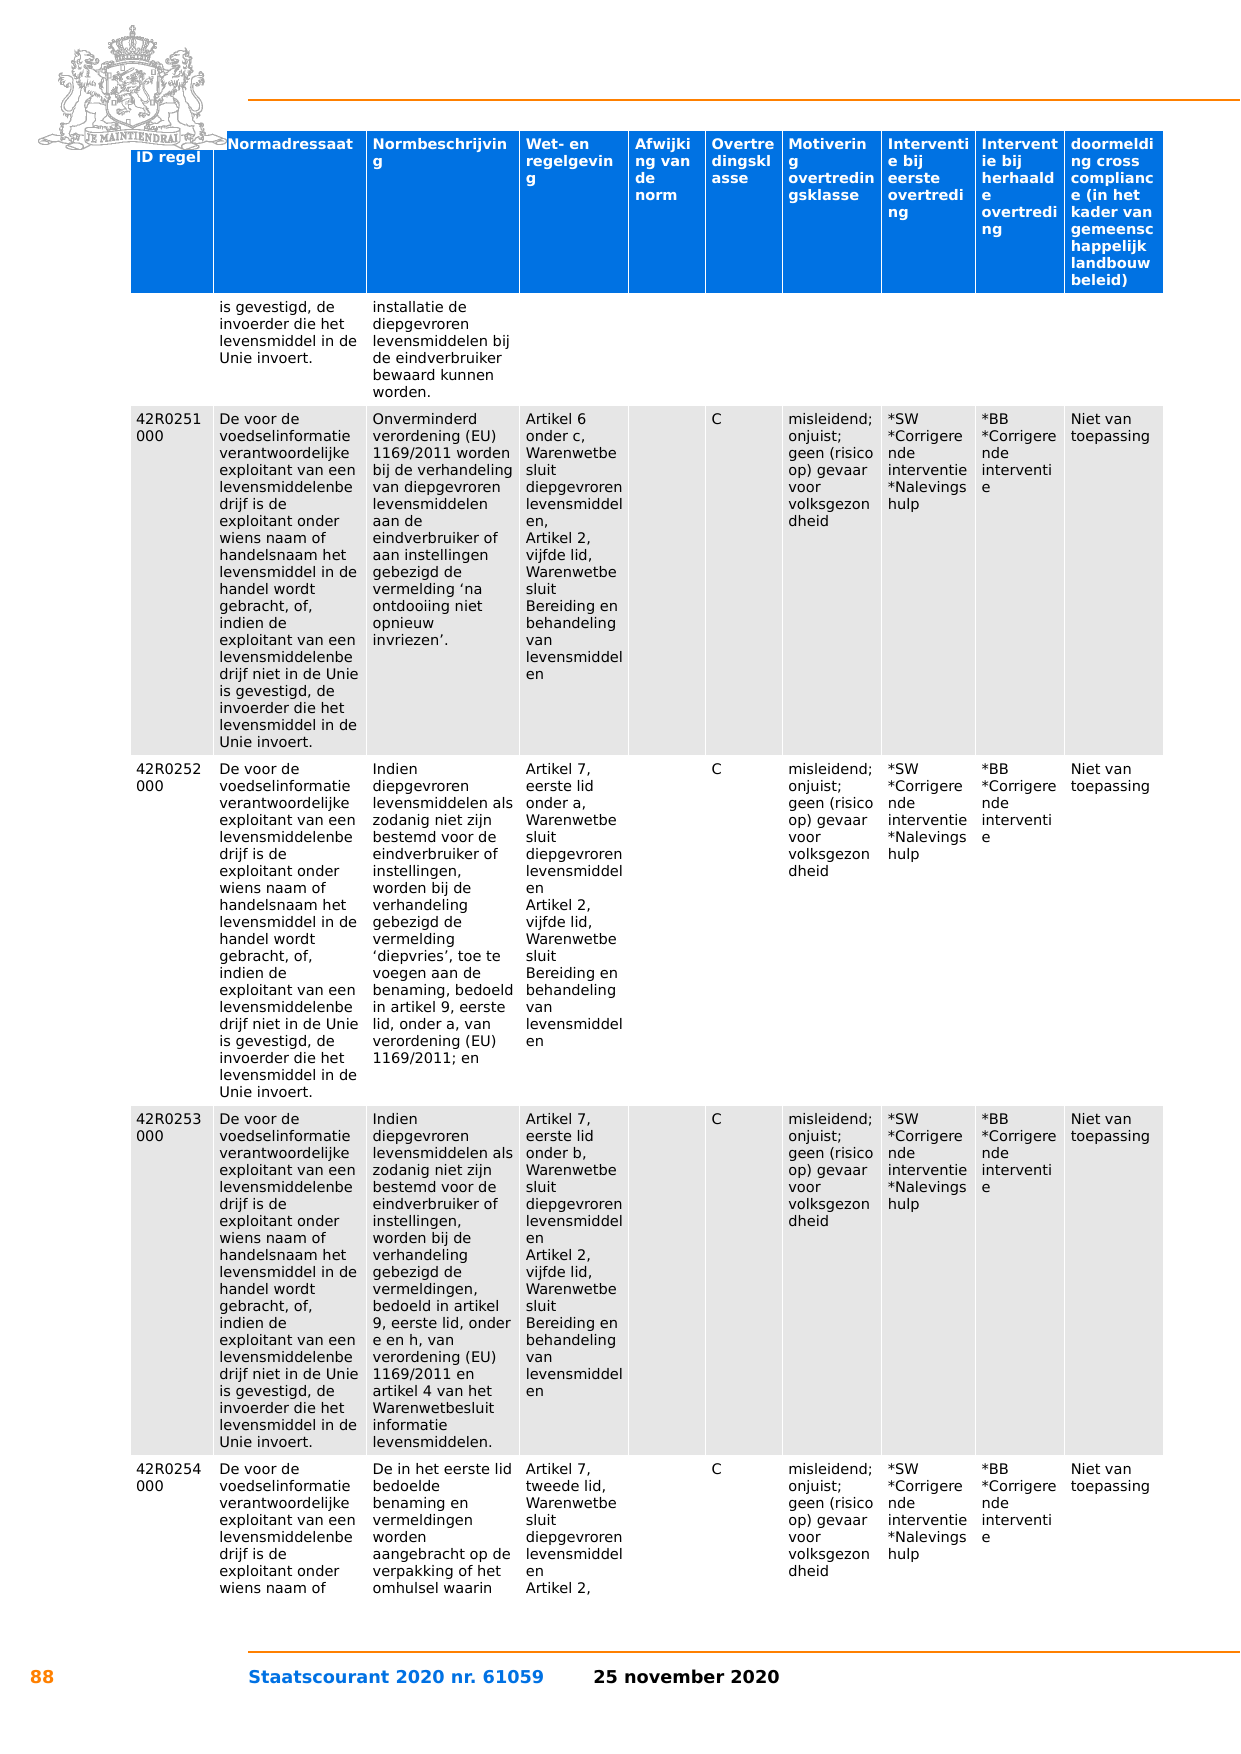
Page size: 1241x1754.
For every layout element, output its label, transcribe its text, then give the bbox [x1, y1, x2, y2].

table_header ID regel [131, 150, 213, 293]
table_header Motivering overtredingsklasse [783, 131, 881, 293]
table_header doormelding cross compliance (in het kader van gemeenschappelijk landbouwbeleid) [1065, 131, 1163, 293]
table_cell [882, 294, 975, 405]
table_cell *SW *Corrigerende interventie *Nalevingshulp [882, 756, 975, 1105]
table_cell misleidend; onjuist; geen (risico op) gevaar voor volksgezondheid [783, 406, 881, 755]
table_cell C [706, 406, 782, 755]
table_cell 42R0254000 [131, 1456, 213, 1602]
table_cell [520, 294, 628, 405]
table_header Normadressaat [214, 131, 366, 293]
table_cell De voor de voedselinformatie verantwoordelijke exploitant van een levensmiddelenbedrijf is de exploitant onder wiens naam of handelsnaam het levensmiddel in de handel wordt gebracht, of, indien de exploitant van een levensmiddelenbedrijf niet in de Unie is gevestigd, de invoerder die het levensmiddel in de Unie invoert. [214, 406, 366, 755]
table_cell Niet van toepassing [1065, 1106, 1163, 1455]
table_cell [976, 294, 1064, 405]
table_cell misleidend; onjuist; geen (risico op) gevaar voor volksgezondheid [783, 1106, 881, 1455]
table_cell *BB *Corrigerende interventie [976, 406, 1064, 755]
table_cell Onverminderd verordening (EU) 1169/2011 worden bij de verhandeling van diepgevroren levensmiddelen aan de eindverbruiker of aan instellingen gebezigd de vermelding ‘na ontdooiing niet opnieuw invriezen’. [367, 406, 519, 755]
table_cell De voor de voedselinformatie verantwoordelijke exploitant van een levensmiddelenbedrijf is de exploitant onder wiens naam of handelsnaam het levensmiddel in de handel wordt gebracht, of, indien de exploitant van een levensmiddelenbedrijf niet in de Unie is gevestigd, de invoerder die het levensmiddel in de Unie invoert. [214, 756, 366, 1105]
table_cell Artikel 7, tweede lid, Warenwetbesluit diepgevroren levensmiddelen Artikel 2, [520, 1456, 628, 1602]
table_cell De in het eerste lid bedoelde benaming en vermeldingen worden aangebracht op de verpakking of het omhulsel waarin [367, 1456, 519, 1602]
table_cell [629, 1456, 705, 1602]
table_cell *BB *Corrigerende interventie [976, 1106, 1064, 1455]
table_cell [629, 1106, 705, 1455]
table_cell Artikel 7, eerste lid onder a, Warenwetbesluit diepgevroren levensmiddelen Artikel 2, vijfde lid, Warenwetbesluit Bereiding en behandeling van levensmiddelen [520, 756, 628, 1105]
table_header Overtredingsklasse [706, 131, 782, 293]
table_cell *SW *Corrigerende interventie *Nalevingshulp [882, 1106, 975, 1455]
table_cell 42R0253000 [131, 1106, 213, 1455]
table_cell *BB *Corrigerende interventie [976, 756, 1064, 1105]
table_header Afwijking van de norm [629, 131, 705, 293]
table_cell De voor de voedselinformatie verantwoordelijke exploitant van een levensmiddelenbedrijf is de exploitant onder wiens naam of handelsnaam het levensmiddel in de handel wordt gebracht, of, indien de exploitant van een levensmiddelenbedrijf niet in de Unie is gevestigd, de invoerder die het levensmiddel in de Unie invoert. [214, 1106, 366, 1455]
table_cell *BB *Corrigerende interventie [976, 1456, 1064, 1602]
table_cell 42R0251000 [131, 406, 213, 755]
table_header Interventie bij eerste overtreding [882, 131, 975, 293]
table_cell [1065, 294, 1163, 405]
table_cell [131, 294, 213, 405]
table_cell [706, 294, 782, 405]
table_header Normbeschrijving [367, 131, 519, 293]
table_cell Indien diepgevroren levensmiddelen als zodanig niet zijn bestemd voor de eindverbruiker of instellingen, worden bij de verhandeling gebezigd de vermeldingen, bedoeld in artikel 9, eerste lid, onder e en h, van verordening (EU) 1169/2011 en artikel 4 van het Warenwetbesluit informatie levensmiddelen. [367, 1106, 519, 1455]
table_cell Niet van toepassing [1065, 1456, 1163, 1602]
table_cell *SW *Corrigerende interventie *Nalevingshulp [882, 406, 975, 755]
table_cell [629, 406, 705, 755]
table_cell is gevestigd, de invoerder die het levensmiddel in de Unie invoert. [214, 294, 366, 405]
table_cell Niet van toepassing [1065, 756, 1163, 1105]
table_cell *SW *Corrigerende interventie *Nalevingshulp [882, 1456, 975, 1602]
table_header Interventie bij herhaalde overtreding [976, 131, 1064, 293]
picture [38, 25, 227, 150]
table_cell 42R0252000 [131, 756, 213, 1105]
table_cell installatie de diepgevroren levensmiddelen bij de eindverbruiker bewaard kunnen worden. [367, 294, 519, 405]
table_cell Indien diepgevroren levensmiddelen als zodanig niet zijn bestemd voor de eindverbruiker of instellingen, worden bij de verhandeling gebezigd de vermelding ‘diepvries’, toe te voegen aan de benaming, bedoeld in artikel 9, eerste lid, onder a, van verordening (EU) 1169/2011; en [367, 756, 519, 1105]
table_cell [629, 756, 705, 1105]
table_cell misleidend; onjuist; geen (risico op) gevaar voor volksgezondheid [783, 1456, 881, 1602]
table_cell C [706, 1456, 782, 1602]
table_cell C [706, 1106, 782, 1455]
table_cell C [706, 756, 782, 1105]
table_cell De voor de voedselinformatie verantwoordelijke exploitant van een levensmiddelenbedrijf is de exploitant onder wiens naam of [214, 1456, 366, 1602]
table_cell misleidend; onjuist; geen (risico op) gevaar voor volksgezondheid [783, 756, 881, 1105]
table_header Wet- en regelgeving [520, 131, 628, 293]
table_cell Niet van toepassing [1065, 406, 1163, 755]
table_cell [783, 294, 881, 405]
table_cell [629, 294, 705, 405]
table_cell Artikel 6 onder c, Warenwetbesluit diepgevroren levensmiddelen, Artikel 2, vijfde lid, Warenwetbesluit Bereiding en behandeling van levensmiddelen [520, 406, 628, 755]
table_cell Artikel 7, eerste lid onder b, Warenwetbesluit diepgevroren levensmiddelen Artikel 2, vijfde lid, Warenwetbesluit Bereiding en behandeling van levensmiddelen [520, 1106, 628, 1455]
